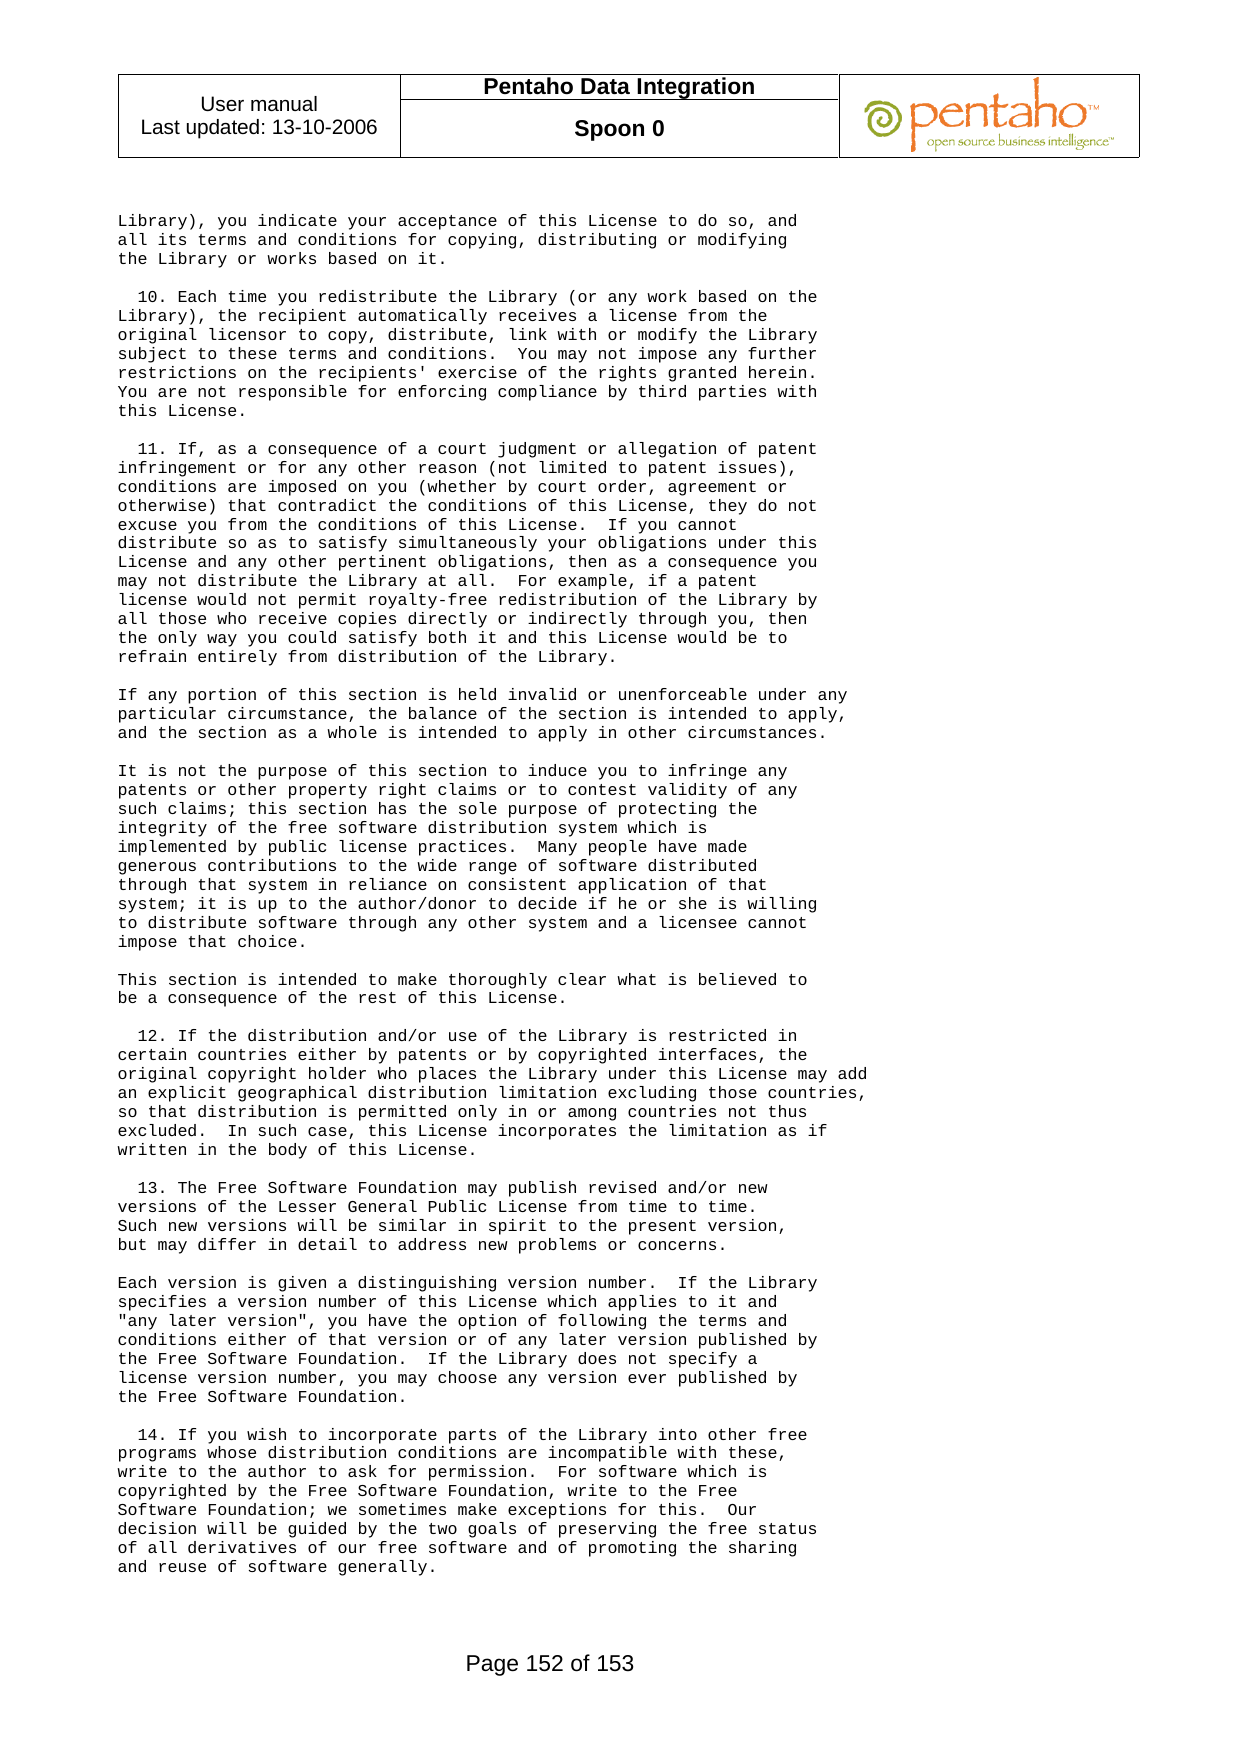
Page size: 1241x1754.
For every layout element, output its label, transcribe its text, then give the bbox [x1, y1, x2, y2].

text Library), you indicate your acceptance of this License to do so, and all its terms and conditions for copying, distributing or modifying the Library or works based on it. 10. Each time you redistribute the Library (or any work based on the Library), the recipient automatically receives a license from the original licensor to copy, distribute, link with or modify the Library subject to these terms and conditions. You may not impose any further restrictions on the recipients' exercise of the rights granted herein. You are not responsible for enforcing compliance by third parties with this License. 11. If, as a consequence of a court judgment or allegation of patent infringement or for any other reason (not limited to patent issues), conditions are imposed on you (whether by court order, agreement or otherwise) that contradict the conditions of this License, they do not excuse you from the conditions of this License. If you cannot distribute so as to satisfy simultaneously your obligations under this License and any other pertinent obligations, then as a consequence you may not distribute the Library at all. For example, if a patent license would not permit royalty-free redistribution of the Library by all those who receive copies directly or indirectly through you, then the only way you could satisfy both it and this License would be to refrain entirely from distribution of the Library. If any portion of this section is held invalid or unenforceable under any particular circumstance, the balance of the section is intended to apply, and the section as a whole is intended to apply in other circumstances. It is not the purpose of this section to induce you to infringe any patents or other property right claims or to contest validity of any such claims; this section has the sole purpose of protecting the integrity of the free software distribution system which is implemented by public license practices. Many people have made generous contributions to the wide range of software distributed through that system in reliance on consistent application of that system; it is up to the author/donor to decide if he or she is willing to distribute software through any other system and a licensee cannot impose that choice. This section is intended to make thoroughly clear what is believed to be a consequence of the rest of this License. 12. If the distribution and/or use of the Library is restricted in certain countries either by patents or by copyrighted interfaces, the original copyright holder who places the Library under this License may add an explicit geographical distribution limitation excluding those countries, so that distribution is permitted only in or among countries not thus excluded. In such case, this License incorporates the limitation as if written in the body of this License. 13. The Free Software Foundation may publish revised and/or new versions of the Lesser General Public License from time to time. Such new versions will be similar in spirit to the present version, but may differ in detail to address new problems or concerns. Each version is given a distinguishing version number. If the Library specifies a version number of this License which applies to it and "any later version", you have the option of following the terms and conditions either of that version or of any later version published by the Free Software Foundation. If the Library does not specify a license version number, you may choose any version ever published by the Free Software Foundation. 14. If you wish to incorporate parts of the Library into other free programs whose distribution conditions are incompatible with these, write to the author to ask for permission. For software which is copyrighted by the Free Software Foundation, write to the Free Software Foundation; we sometimes make exceptions for this. Our decision will be guided by the two goals of preserving the free status of all derivatives of our free software and of promoting the sharing and reuse of software generally. [117, 213, 1137, 1597]
